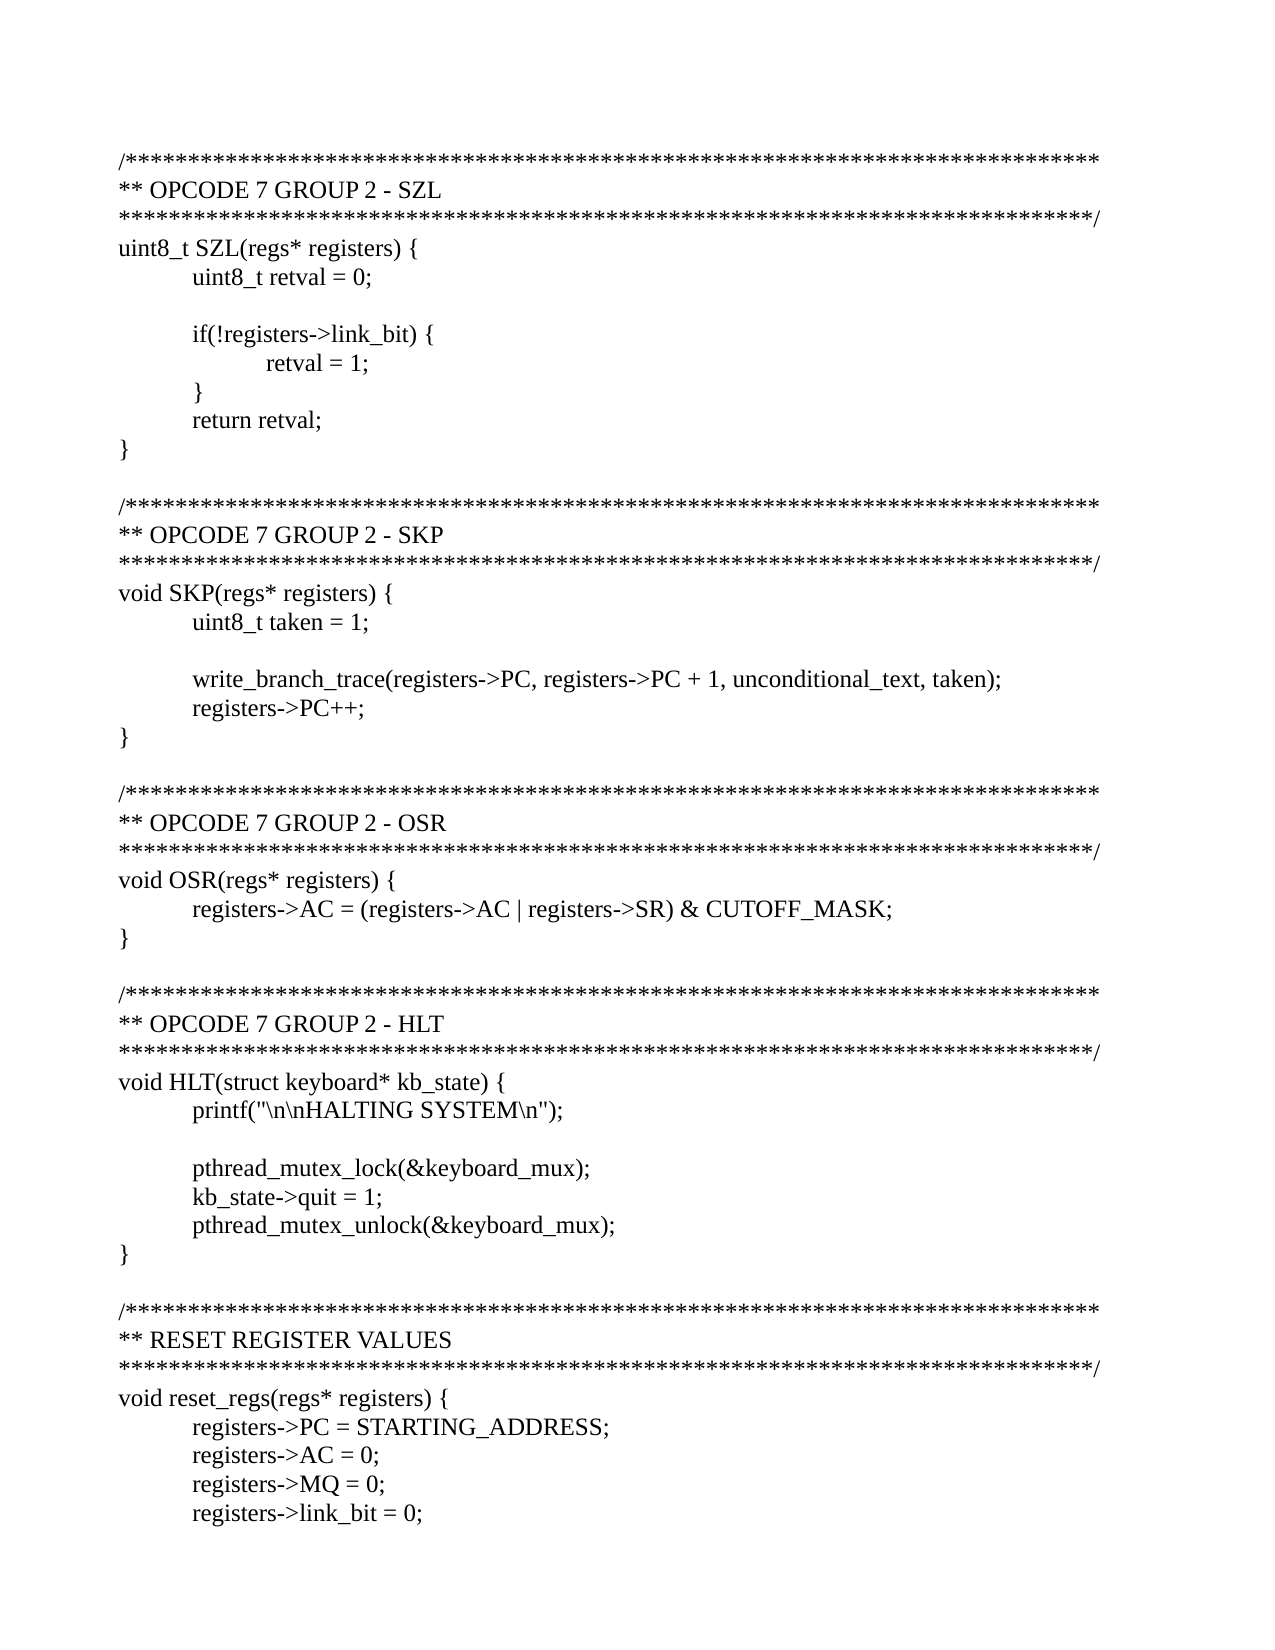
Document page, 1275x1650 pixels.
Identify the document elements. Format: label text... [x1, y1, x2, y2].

text pthread_mutex_unlock(&keyboard_mux); [118, 1211, 1157, 1239]
text registers->AC = 0; [118, 1441, 1157, 1469]
text registers->AC = (registers->AC | registers->SR) & CUTOFF_MASK; [118, 894, 1157, 923]
text registers->MQ = 0; [118, 1469, 1157, 1498]
text ** OPCODE 7 GROUP 2 - SZL [118, 176, 1157, 204]
text ** OPCODE 7 GROUP 2 - OSR [118, 808, 1157, 837]
text return retval; [118, 406, 1157, 434]
text uint8_t retval = 0; [118, 262, 1157, 291]
text write_branch_trace(registers->PC, registers->PC + 1, unconditional_text, taken); [118, 664, 1157, 693]
text printf("\n\nHALTING SYSTEM\n"); [118, 1096, 1157, 1124]
text void SKP(regs* registers) { [118, 578, 1157, 607]
text } [118, 923, 1157, 952]
text ******************************************************************************/ [118, 549, 1157, 578]
text } [118, 434, 1157, 463]
text ******************************************************************************/ [118, 837, 1157, 866]
text registers->PC++; [118, 693, 1157, 722]
text ******************************************************************************/ [118, 1354, 1157, 1383]
text ** RESET REGISTER VALUES [118, 1326, 1157, 1354]
text registers->link_bit = 0; [118, 1498, 1157, 1527]
text void OSR(regs* registers) { [118, 866, 1157, 894]
text pthread_mutex_lock(&keyboard_mux); [118, 1153, 1157, 1182]
text kb_state->quit = 1; [118, 1182, 1157, 1211]
text ******************************************************************************/ [118, 1038, 1157, 1067]
text /****************************************************************************** [118, 779, 1157, 808]
text } [118, 1239, 1157, 1268]
text retval = 1; [118, 348, 1157, 377]
text } [118, 377, 1157, 406]
text ******************************************************************************/ [118, 204, 1157, 233]
text ** OPCODE 7 GROUP 2 - SKP [118, 521, 1157, 549]
text uint8_t SZL(regs* registers) { [118, 233, 1157, 262]
text /****************************************************************************** [118, 492, 1157, 521]
text if(!registers->link_bit) { [118, 319, 1157, 348]
text void HLT(struct keyboard* kb_state) { [118, 1067, 1157, 1096]
text /****************************************************************************** [118, 147, 1157, 176]
text /****************************************************************************** [118, 1297, 1157, 1326]
text } [118, 722, 1157, 751]
text ** OPCODE 7 GROUP 2 - HLT [118, 1009, 1157, 1038]
text uint8_t taken = 1; [118, 607, 1157, 636]
text /****************************************************************************** [118, 981, 1157, 1009]
text void reset_regs(regs* registers) { [118, 1383, 1157, 1412]
text registers->PC = STARTING_ADDRESS; [118, 1412, 1157, 1441]
